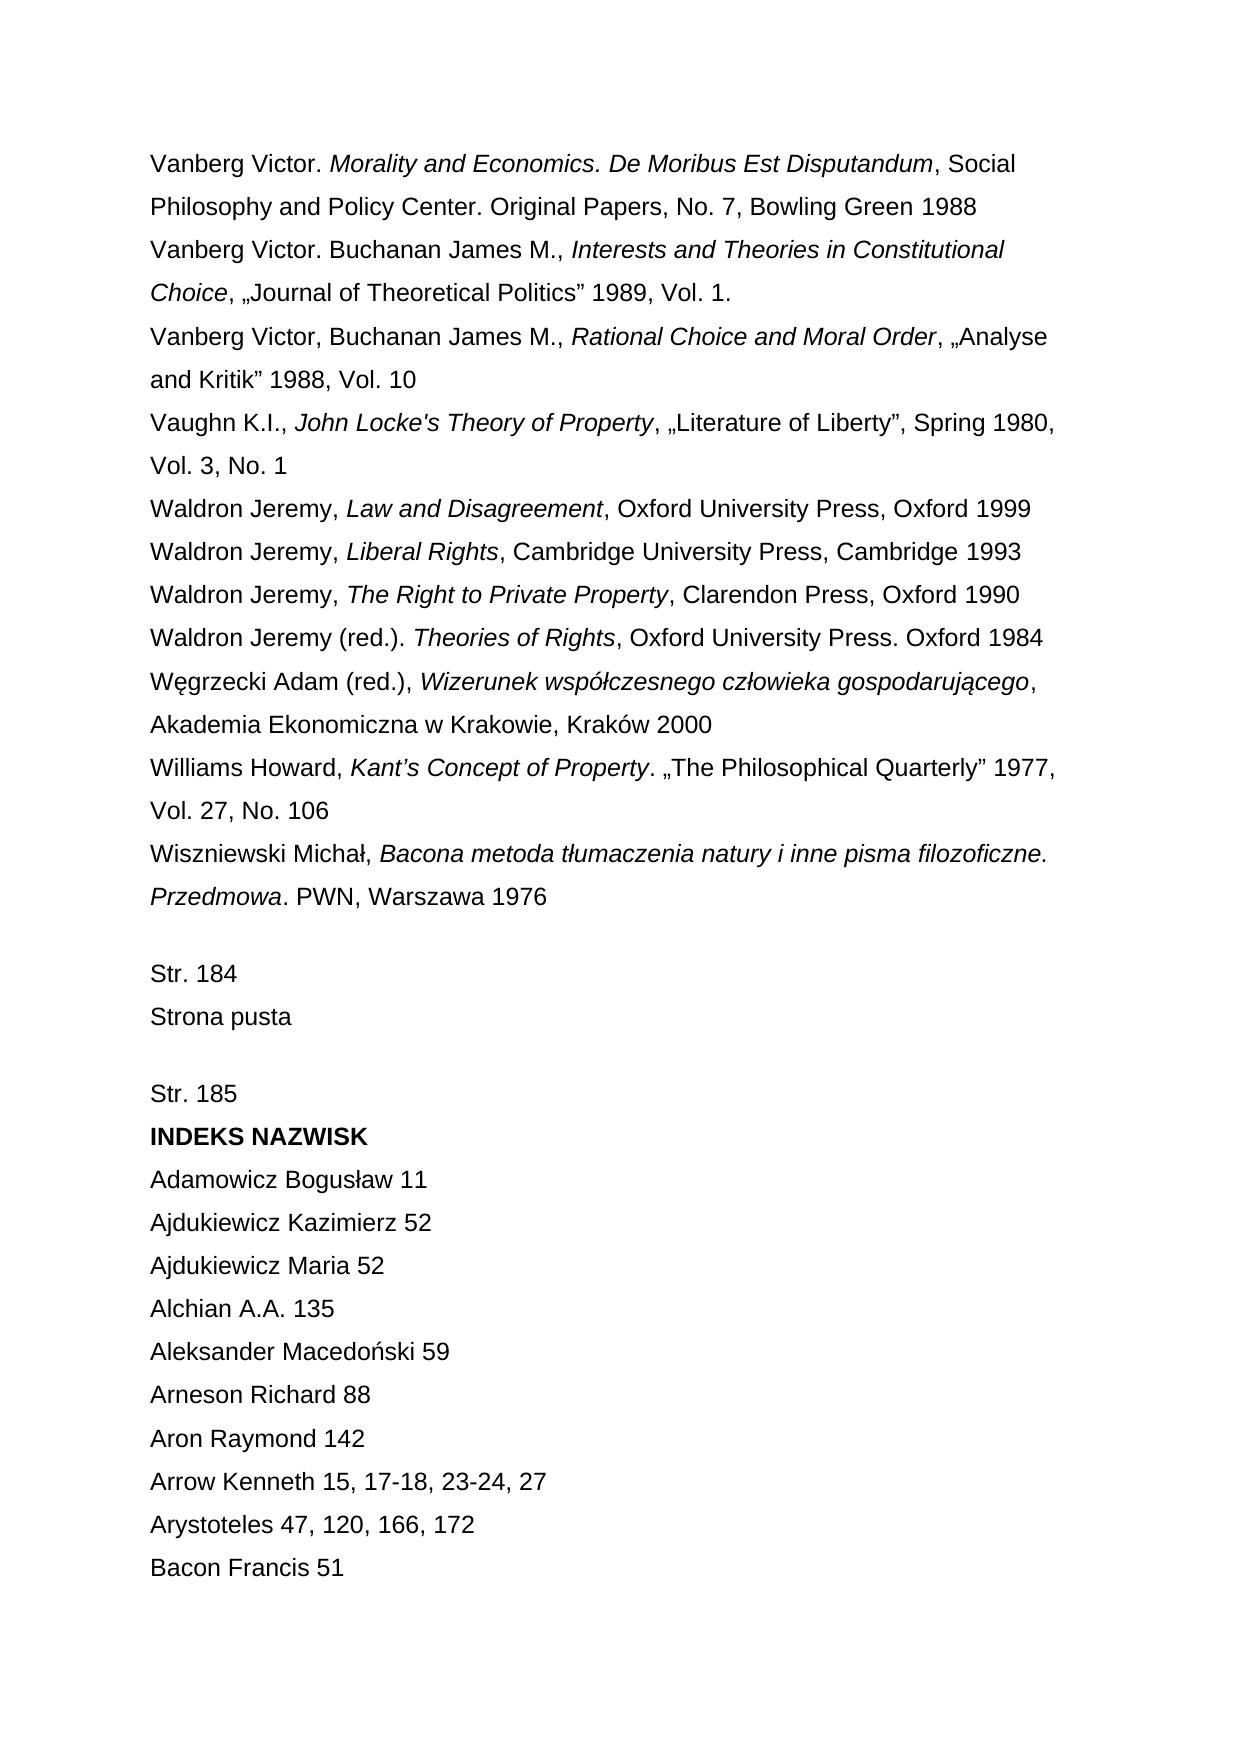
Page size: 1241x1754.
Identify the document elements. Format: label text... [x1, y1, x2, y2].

text Arrow Kenneth 15, 17-18, 23-24, 27 [150, 1467, 1091, 1495]
text Vanberg Victor. Buchanan James M., Interests and Theories in Constitutional Choice, „Journal of Theoretical Politics” 1989, Vol. 1. [150, 235, 1091, 307]
text Aron Raymond 142 [150, 1423, 1091, 1452]
text Bacon Francis 51 [150, 1553, 1091, 1582]
text Waldron Jeremy, Law and Disagreement, Oxford University Press, Oxford 1999 Waldron Jeremy, Liberal Rights, Cambridge University Press, Cambridge 1993 Waldron Jeremy, The Right to Private Property, Clarendon Press, Oxford 1990 Waldron Jeremy (red.). Theories of Rights, Oxford University Press. Oxford 1984 Węgrzecki Adam (red.), Wizerunek współczesnego człowieka gospodarującego, Akademia Ekonomiczna w Krakowie, Kraków 2000 [150, 494, 1091, 738]
text Arystoteles 47, 120, 166, 172 [150, 1510, 1091, 1538]
text Strona pusta [150, 1002, 1091, 1031]
text Vanberg Victor. Morality and Economics. De Moribus Est Disputandum, Social Philosophy and Policy Center. Original Papers, No. 7, Bowling Green 1988 [150, 149, 1091, 221]
text Str. 184 [150, 959, 1091, 987]
text Ajdukiewicz Maria 52 [150, 1251, 1091, 1280]
text Alchian A.A. 135 [150, 1294, 1091, 1323]
text Str. 185 [150, 1078, 1091, 1107]
text Vol. 27, No. 106 [150, 796, 1091, 824]
text Wiszniewski Michał, Bacona metoda tłumaczenia natury i inne pisma filozoficzne. Przedmowa. PWN, Warszawa 1976 [150, 839, 1091, 911]
text Vaughn K.I., John Locke's Theory of Property, „Literature of Liberty”, Spring 1980, Vol. 3, No. 1 [150, 408, 1091, 479]
text Adamowicz Bogusław 11 [150, 1165, 1091, 1193]
text Ajdukiewicz Kazimierz 52 [150, 1208, 1091, 1237]
text Aleksander Macedoński 59 [150, 1337, 1091, 1366]
text Williams Howard, Kant’s Concept of Property. „The Philosophical Quarterly” 1977, [150, 753, 1091, 781]
subtitle INDEKS NAZWISK [150, 1122, 1091, 1150]
text Vanberg Victor, Buchanan James M., Rational Choice and Moral Order, „Analyse and Kritik” 1988, Vol. 10 [150, 321, 1091, 393]
text Arneson Richard 88 [150, 1380, 1091, 1409]
